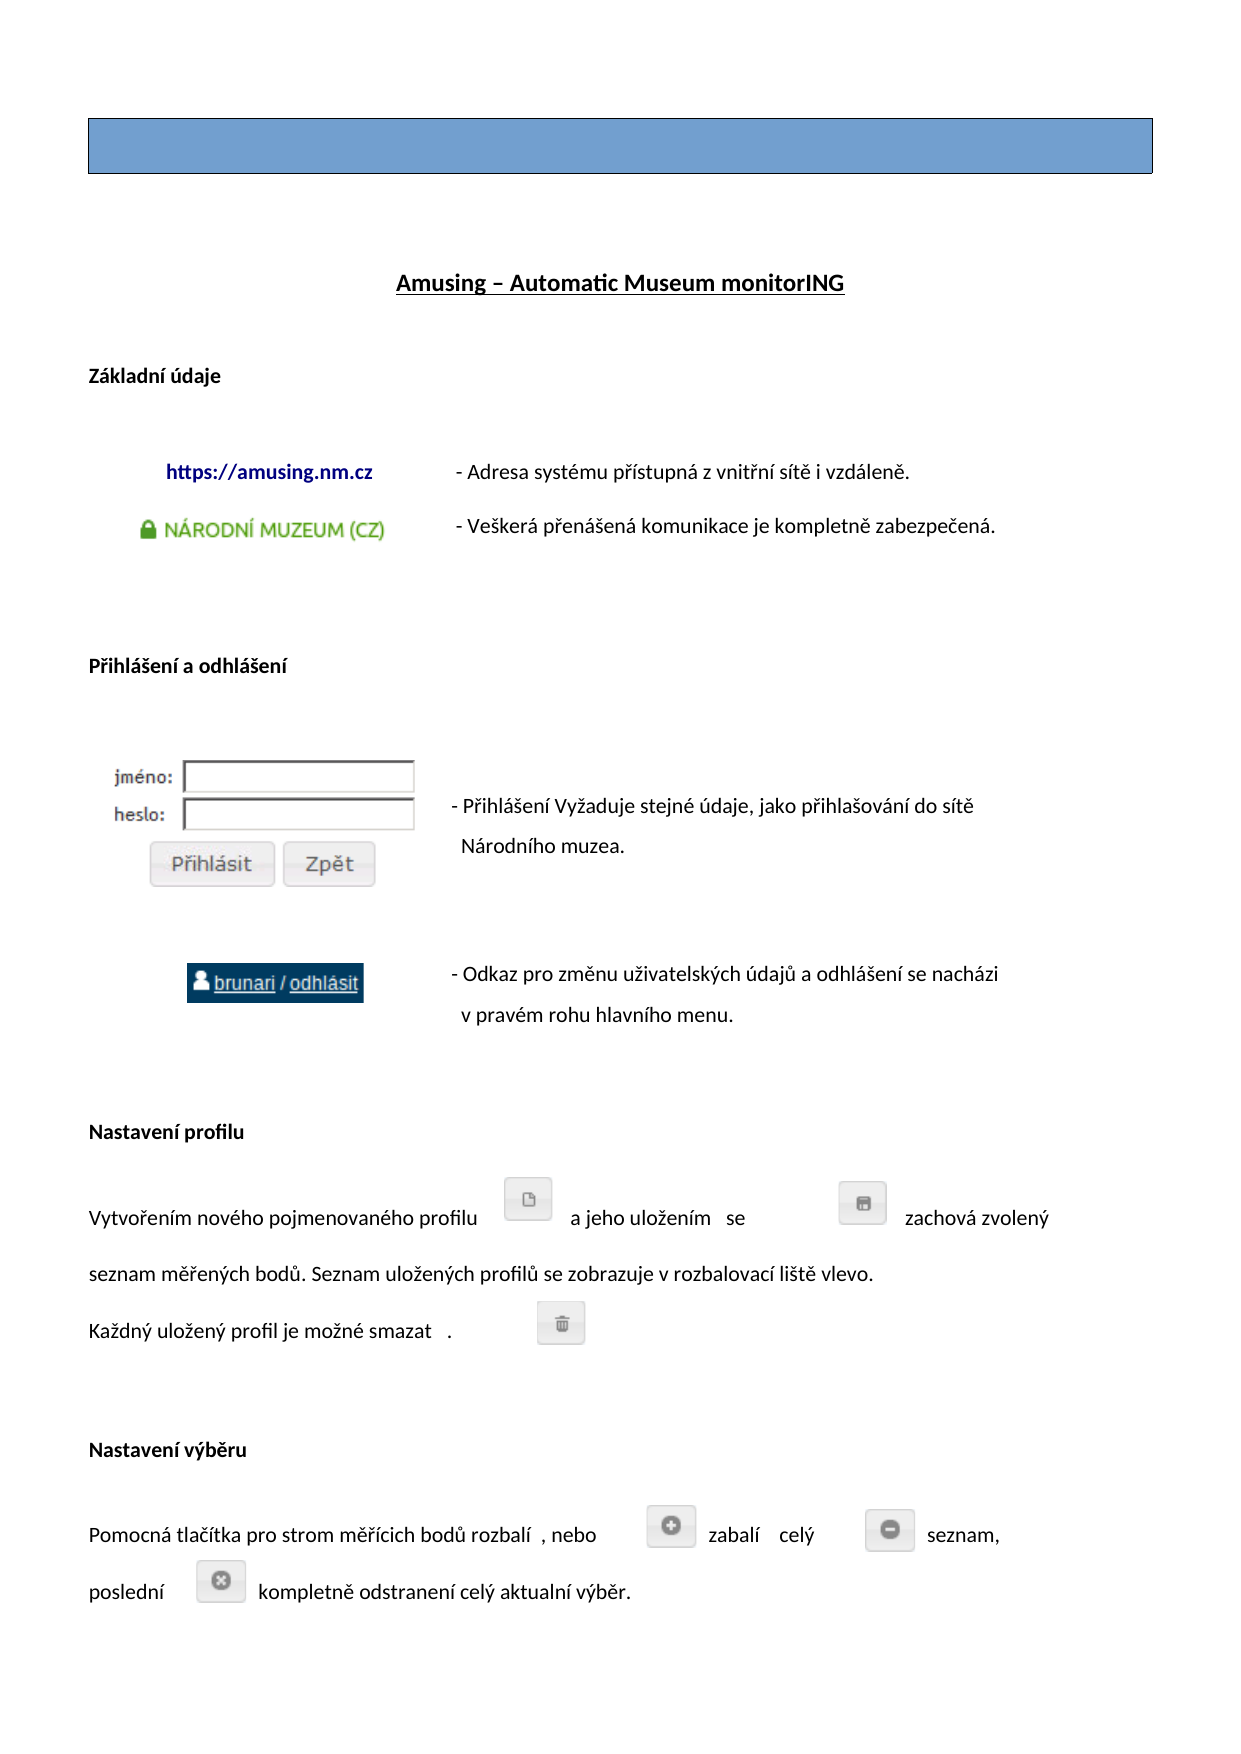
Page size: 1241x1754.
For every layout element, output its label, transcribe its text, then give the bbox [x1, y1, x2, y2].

table_header [89, 119, 1152, 173]
text seznam, [915, 1521, 1152, 1548]
table_cell - Odkaz pro změnu uživatelských údajů a odhlášení se nacházi v pravém rohu hlavního menu. [445, 903, 1152, 1073]
text Pomocná tlačítka pro strom měřícich bodů rozbalí , nebo [88, 1521, 646, 1548]
picture [133, 512, 393, 547]
picture [865, 1509, 915, 1552]
text poslední kompletně odstranení celý aktualní výběr. [88, 1578, 1152, 1605]
picture [537, 1301, 586, 1345]
table_header - Adresa systému přístupná z vnitřní sítě i vzdáleně. [450, 452, 1152, 507]
text Každný uložený profil je možné smazat . [88, 1317, 537, 1344]
table_header [89, 737, 445, 903]
table_header - Přihlášení Vyžaduje stejné údaje, jako přihlašování do sítě Národního muzea. [445, 737, 1152, 903]
table_cell [89, 507, 450, 562]
picture [646, 1505, 697, 1548]
text Amusing – Automatic Museum monitorING [88, 267, 1152, 298]
text Nastavení profilu [88, 1118, 1152, 1145]
text Základní údaje [88, 362, 1152, 388]
text zabalí celý [697, 1521, 865, 1548]
picture [187, 963, 364, 1003]
table_cell - Veškerá přenášená komunikace je kompletně zabezpečená. [450, 507, 1152, 562]
picture [196, 1560, 247, 1603]
text Nastavení výběru [88, 1436, 1152, 1463]
picture [838, 1181, 887, 1225]
table_cell [89, 903, 445, 1073]
text [586, 1317, 1152, 1344]
table_header https://amusing.nm.cz [89, 452, 450, 507]
picture [504, 1177, 553, 1221]
picture [114, 760, 415, 887]
text Přihlášení a odhlášení [88, 652, 1152, 678]
text Vytvořením nového pojmenovaného profilu a jeho uložením se zachová zvolený [88, 1204, 1152, 1230]
text seznam měřených bodů. Seznam uložených profilů se zobrazuje v rozbalovací liště vlevo. [88, 1261, 1152, 1287]
